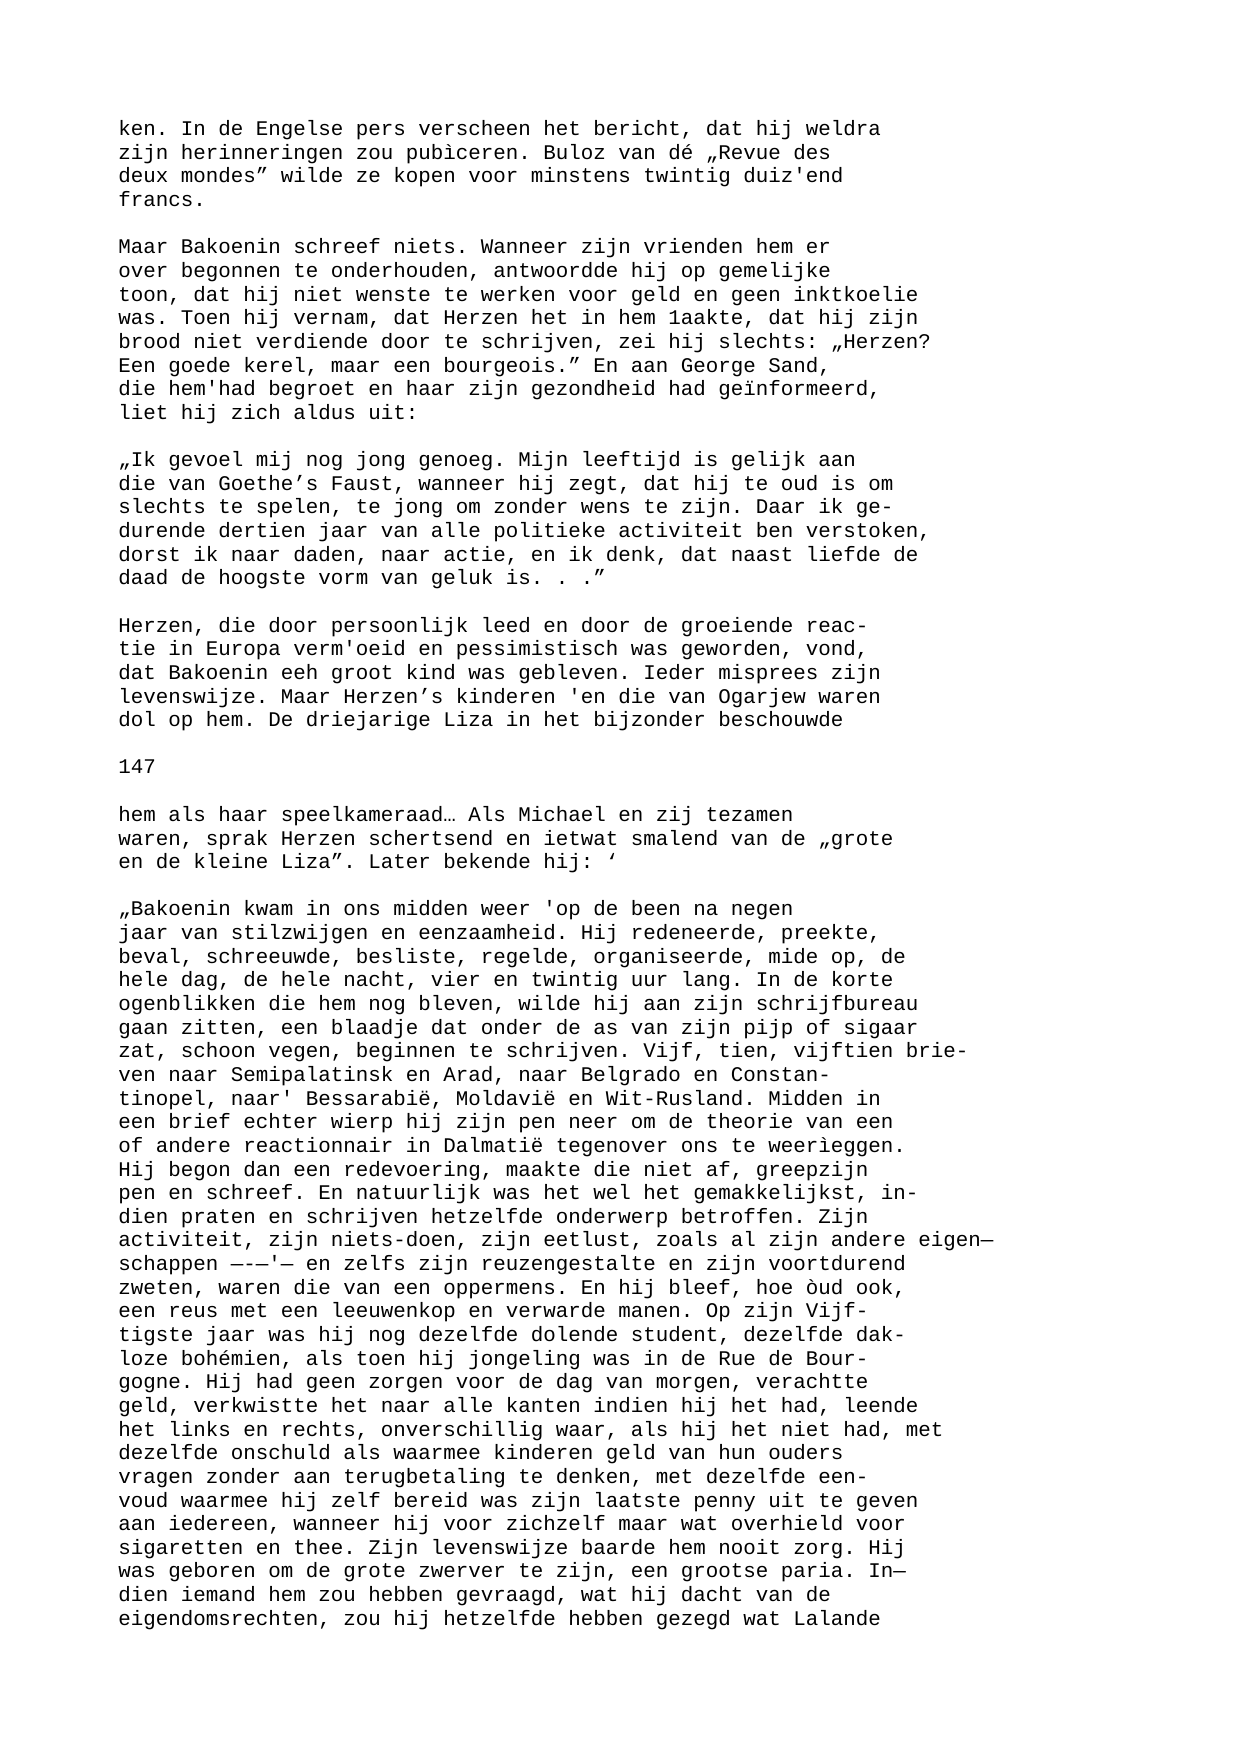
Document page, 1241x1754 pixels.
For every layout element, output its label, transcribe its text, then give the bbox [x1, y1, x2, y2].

text een brief echter wierp hij zijn pen neer om de theorie van een [118, 1111, 1122, 1135]
text of andere reactionnair in Dalmatië tegenover ons te weerìeggen. [118, 1135, 1122, 1158]
text het links en rechts, onverschillig waar, als hij het niet had, met [118, 1419, 1122, 1442]
text „Bakoenin kwam in ons midden weer 'op de been na negen [118, 898, 1122, 922]
text dat Bakoenin eeh groot kind was gebleven. Ieder misprees zijn [118, 662, 1122, 686]
text loze bohémien, als toen hij jongeling was in de Rue de Bour- [118, 1348, 1122, 1371]
text durende dertien jaar van alle politieke activiteit ben verstoken, [118, 520, 1122, 544]
text pen en schreef. En natuurlijk was het wel het gemakkelijkst, in- [118, 1182, 1122, 1206]
text zweten, waren die van een oppermens. En hij bleef, hoe òud ook, [118, 1277, 1122, 1300]
text tinopel, naar' Bessarabië, Moldavië en Wit-Rusland. Midden in [118, 1088, 1122, 1111]
text vragen zonder aan terugbetaling te denken, met dezelfde een- [118, 1466, 1122, 1489]
text ogenblikken die hem nog bleven, wilde hij aan zijn schrijfbureau [118, 993, 1122, 1017]
text die van Goethe’s Faust, wanneer hij zegt, dat hij te oud is om [118, 473, 1122, 496]
text 147 [118, 757, 1122, 780]
text ven naar Semipalatinsk en Arad, naar Belgrado en Constan- [118, 1064, 1122, 1088]
text sigaretten en thee. Zijn levenswijze baarde hem nooit zorg. Hij [118, 1537, 1122, 1561]
text zat, schoon vegen, beginnen te schrijven. Vijf, tien, vijftien brie- [118, 1040, 1122, 1064]
text francs. [118, 189, 1122, 213]
text Herzen, die door persoonlijk leed en door de groeiende reac- [118, 615, 1122, 638]
text Maar Bakoenin schreef niets. Wanneer zijn vrienden hem er [118, 236, 1122, 260]
text „Ik gevoel mij nog jong genoeg. Mijn leeftijd is gelijk aan [118, 449, 1122, 473]
text jaar van stilzwijgen en eenzaamheid. Hij redeneerde, preekte, [118, 922, 1122, 946]
text dien praten en schrijven hetzelfde onderwerp betroffen. Zijn [118, 1206, 1122, 1229]
text geld, verkwistte het naar alle kanten indien hij het had, leende [118, 1395, 1122, 1419]
text hele dag, de hele nacht, vier en twintig uur lang. In de korte [118, 969, 1122, 993]
text was geboren om de grote zwerver te zijn, een grootse paria. In— [118, 1561, 1122, 1584]
text liet hij zich aldus uit: [118, 402, 1122, 426]
text was. Toen hij vernam, dat Herzen het in hem 1aakte, dat hij zijn [118, 307, 1122, 331]
text Hij begon dan een redevoering, maakte die niet af, greepzijn [118, 1158, 1122, 1182]
text deux mondes” wilde ze kopen voor minstens twintig duiz'end [118, 165, 1122, 189]
text gogne. Hij had geen zorgen voor de dag van morgen, verachtte [118, 1371, 1122, 1395]
text brood niet verdiende door te schrijven, zei hij slechts: „Herzen? [118, 331, 1122, 354]
text daad de hoogste vorm van geluk is. . .” [118, 567, 1122, 591]
text schappen —-—'— en zelfs zijn reuzengestalte en zijn voortdurend [118, 1253, 1122, 1277]
text dorst ik naar daden, naar actie, en ik denk, dat naast liefde de [118, 544, 1122, 567]
text slechts te spelen, te jong om zonder wens te zijn. Daar ik ge- [118, 496, 1122, 520]
text zijn herinneringen zou pubìceren. Buloz van dé „Revue des [118, 142, 1122, 165]
text voud waarmee hij zelf bereid was zijn laatste penny uit te geven [118, 1489, 1122, 1513]
text hem als haar speelkameraad… Als Michael en zij tezamen [118, 804, 1122, 827]
text waren, sprak Herzen schertsend en ietwat smalend van de „grote [118, 827, 1122, 851]
text ken. In de Engelse pers verscheen het bericht, dat hij weldra [118, 118, 1122, 142]
text toon, dat hij niet wenste te werken voor geld en geen inktkoelie [118, 284, 1122, 307]
text en de kleine Liza”. Later bekende hij: ‘ [118, 851, 1122, 875]
text een reus met een leeuwenkop en verwarde manen. Op zijn Vijf- [118, 1300, 1122, 1324]
text Een goede kerel, maar een bourgeois.” En aan George Sand, [118, 354, 1122, 378]
text dien iemand hem zou hebben gevraagd, wat hij dacht van de [118, 1584, 1122, 1608]
text die hem'had begroet en haar zijn gezondheid had geïnformeerd, [118, 378, 1122, 402]
text dol op hem. De driejarige Liza in het bijzonder beschouwde [118, 709, 1122, 733]
text gaan zitten, een blaadje dat onder de as van zijn pijp of sigaar [118, 1017, 1122, 1040]
text aan iedereen, wanneer hij voor zichzelf maar wat overhield voor [118, 1513, 1122, 1537]
text dezelfde onschuld als waarmee kinderen geld van hun ouders [118, 1442, 1122, 1466]
text eigendomsrechten, zou hij hetzelfde hebben gezegd wat Lalande [118, 1608, 1122, 1631]
text tie in Europa verm'oeid en pessimistisch was geworden, vond, [118, 638, 1122, 662]
text over begonnen te onderhouden, antwoordde hij op gemelijke [118, 260, 1122, 284]
text tigste jaar was hij nog dezelfde dolende student, dezelfde dak- [118, 1324, 1122, 1348]
text levenswijze. Maar Herzen’s kinderen 'en die van Ogarjew waren [118, 686, 1122, 709]
text activiteit, zijn niets-doen, zijn eetlust, zoals al zijn andere eigen— [118, 1229, 1122, 1253]
text beval, schreeuwde, besliste, regelde, organiseerde, mide op, de [118, 946, 1122, 969]
